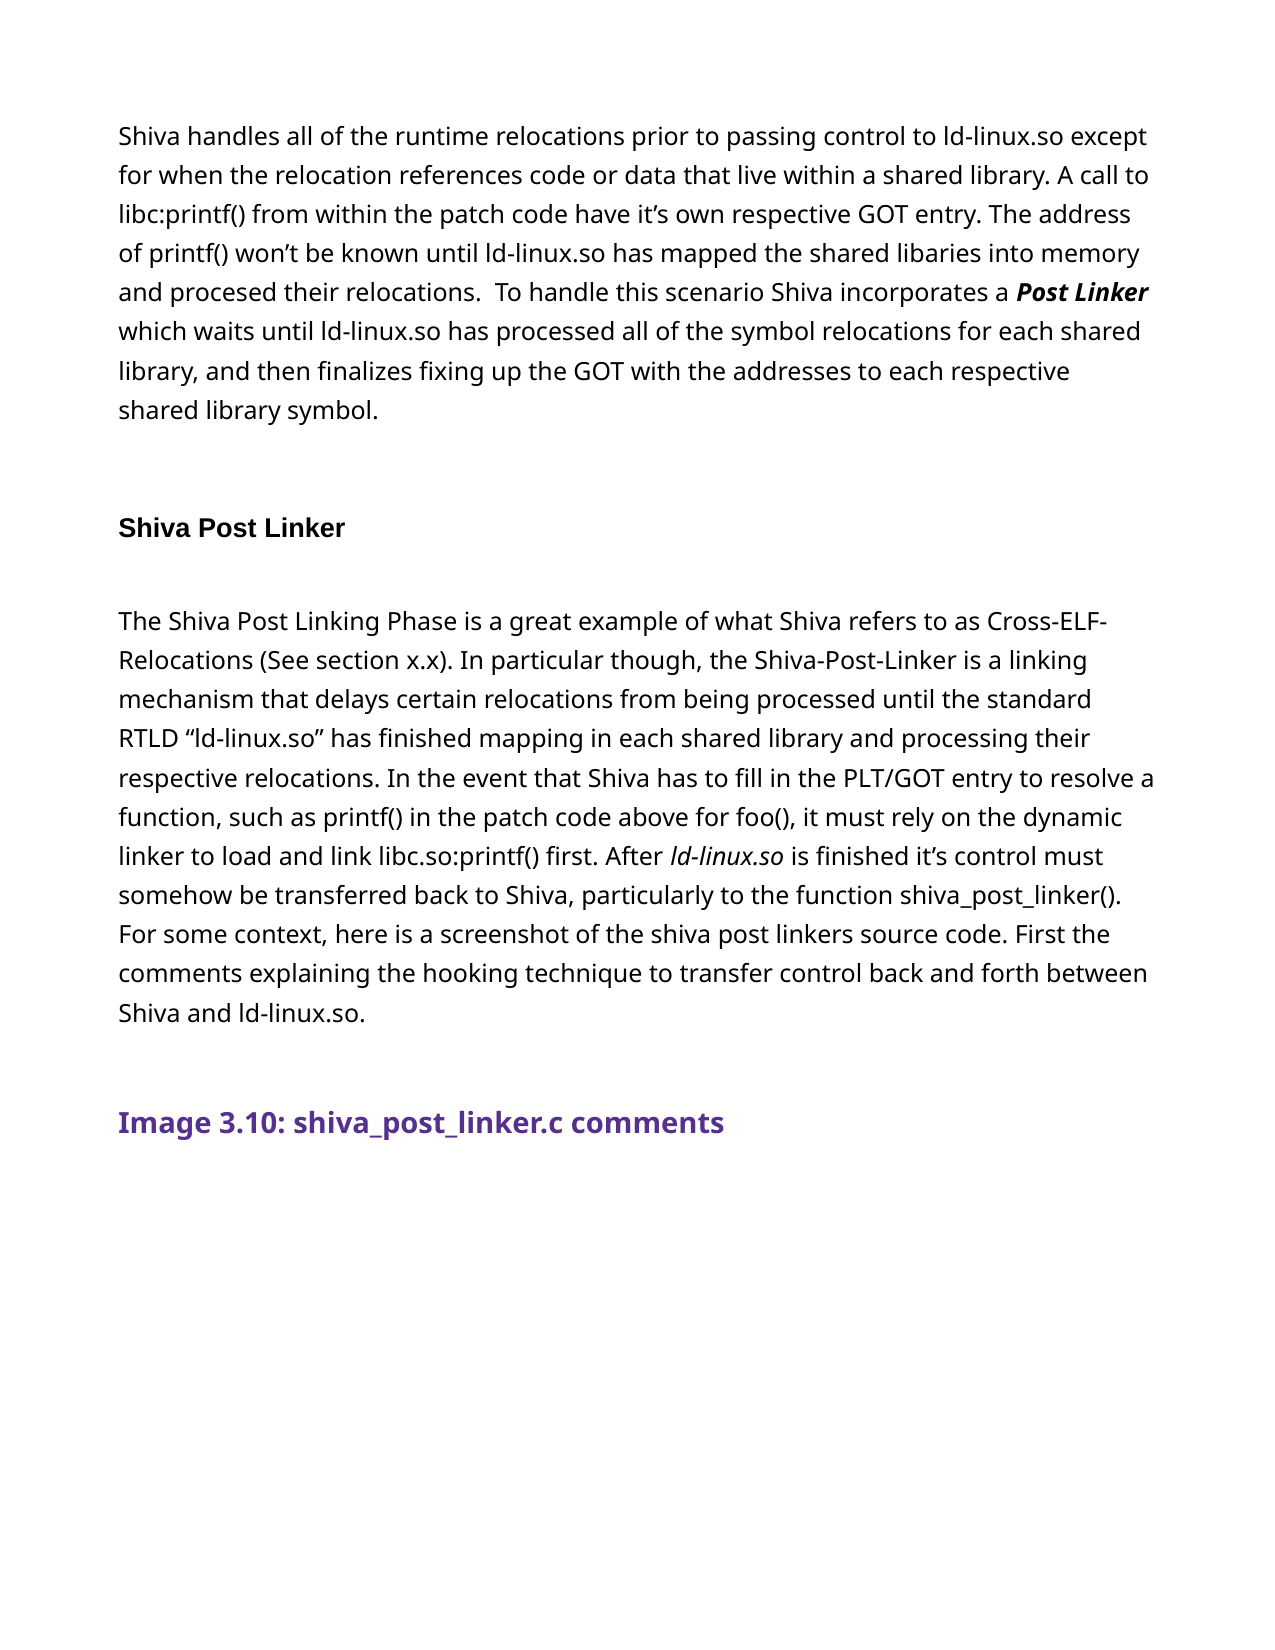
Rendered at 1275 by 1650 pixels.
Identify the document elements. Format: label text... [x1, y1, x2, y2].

text Image 3.10: shiva_post_linker.c comments [118, 1103, 1157, 1142]
text The Shiva Post Linking Phase is a great example of what Shiva refers to as Cross-ELF-Relocations (See section x.x). In particular though, the Shiva-Post-Linker is a linking mechanism that delays certain relocations from being processed until the standard RTLD “ld-linux.so” has finished mapping in each shared library and processing their respective relocations. In the event that Shiva has to fill in the PLT/GOT entry to resolve a function, such as printf() in the patch code above for foo(), it must rely on the dynamic linker to load and link libc.so:printf() first. After ld-linux.so is finished it’s control must somehow be transferred back to Shiva, particularly to the function shiva_post_linker(). For some context, here is a screenshot of the shiva post linkers source code. First the comments explaining the hooking technique to transfer control back and forth between Shiva and ld-linux.so. [118, 604, 1157, 1029]
text Shiva handles all of the runtime relocations prior to passing control to ld-linux.so except for when the relocation references code or data that live within a shared library. A call to libc:printf() from within the patch code have it’s own respective GOT entry. The address of printf() won’t be known until ld-linux.so has mapped the shared libaries into memory and procesed their relocations. To handle this scenario Shiva incorporates a Post Linker which waits until ld-linux.so has processed all of the symbol relocations for each shared library, and then finalizes fixing up the GOT with the addresses to each respective shared library symbol. [118, 118, 1157, 426]
subtitle Shiva Post Linker [118, 512, 1157, 543]
